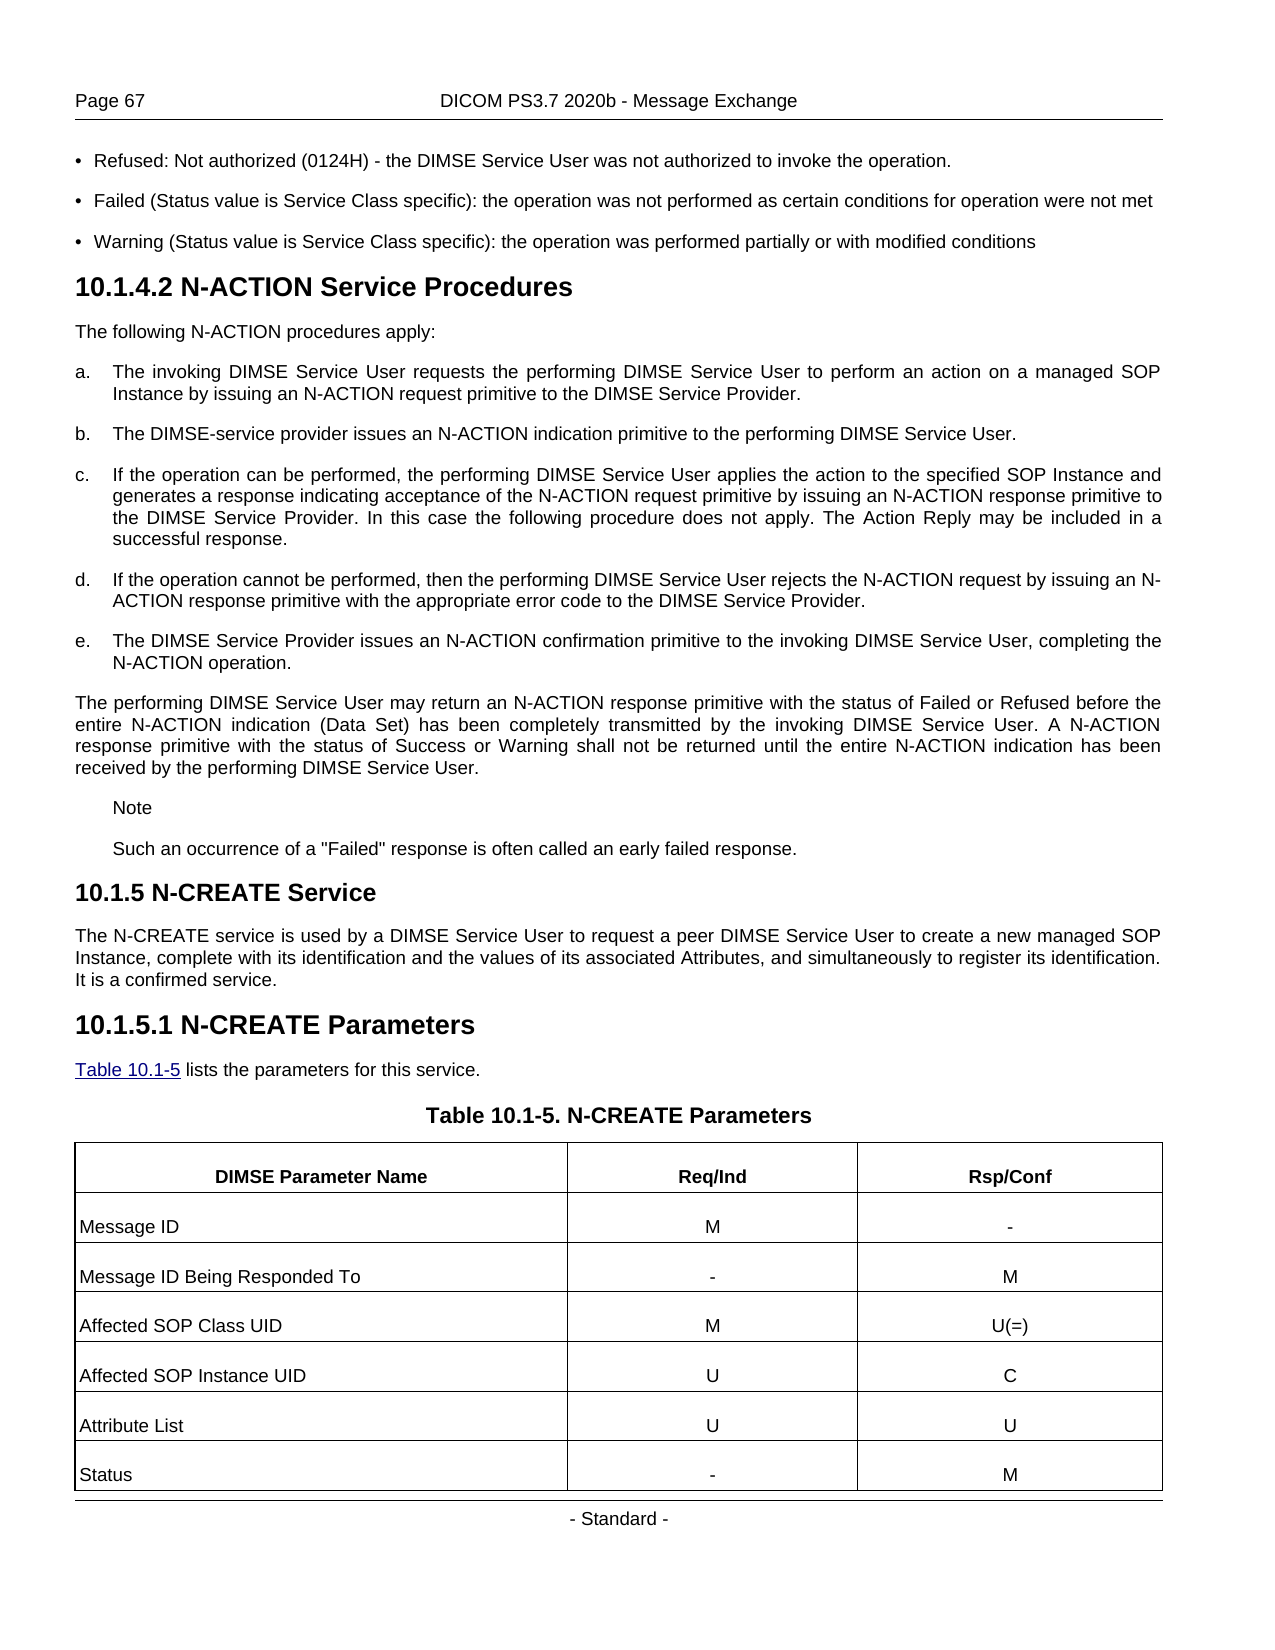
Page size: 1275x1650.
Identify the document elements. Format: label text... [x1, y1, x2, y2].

text The following N-ACTION procedures apply: [75, 321, 1162, 342]
table_cell M [858, 1441, 1162, 1490]
text Such an occurrence of a "Failed" response is often called an early failed response. [112, 837, 1125, 859]
table_cell M [858, 1243, 1162, 1291]
table_cell - [568, 1243, 857, 1291]
text 10.1.5.1 N-CREATE Parameters [75, 1009, 1162, 1040]
text e. The DIMSE Service Provider issues an N-ACTION confirmation primitive to the invoking DIMSE Service User, completing the N-ACTION operation. [75, 630, 1162, 673]
text Table 10.1-5. N-CREATE Parameters [75, 1103, 1162, 1129]
text The performing DIMSE Service User may return an N-ACTION response primitive with the status of Failed or Refused before the entire N-ACTION indication (Data Set) has been completely transmitted by the invoking DIMSE Service User. A N-ACTION response primitive with the status of Success or Warning shall not be returned until the entire N-ACTION indication has been received by the performing DIMSE Service User. [75, 692, 1162, 778]
text 10.1.5 N-CREATE Service [75, 878, 1162, 907]
text Note [112, 797, 1125, 819]
table_header Req/Ind [568, 1143, 857, 1192]
table_cell U(=) [858, 1292, 1162, 1341]
text The N-CREATE service is used by a DIMSE Service User to request a peer DIMSE Service User to create a new managed SOP Instance, complete with its identification and the values of its associated Attributes, and simultaneously to register its identification. It is a confirmed service. [75, 925, 1162, 990]
text • Failed (Status value is Service Class specific): the operation was not performed as certain conditions for operation were not met [75, 190, 1162, 212]
table_cell Message ID [76, 1193, 567, 1242]
table_cell - [858, 1193, 1162, 1242]
table_cell Message ID Being Responded To [76, 1243, 567, 1291]
table_cell Attribute List [76, 1392, 567, 1440]
text c. If the operation can be performed, the performing DIMSE Service User applies the action to the specified SOP Instance and generates a response indicating acceptance of the N-ACTION request primitive by issuing an N-ACTION response primitive to the DIMSE Service Provider. In this case the following procedure does not apply. The Action Reply may be included in a successful response. [75, 463, 1162, 550]
text • Warning (Status value is Service Class specific): the operation was performed partially or with modified conditions [75, 231, 1162, 252]
text d. If the operation cannot be performed, then the performing DIMSE Service User rejects the N-ACTION request by issuing an N-ACTION response primitive with the appropriate error code to the DIMSE Service Provider. [75, 568, 1162, 612]
table_cell C [858, 1342, 1162, 1391]
table_cell Affected SOP Class UID [76, 1292, 567, 1341]
table_cell U [568, 1342, 857, 1391]
text b. The DIMSE-service provider issues an N-ACTION indication primitive to the performing DIMSE Service User. [75, 423, 1162, 445]
table_cell M [568, 1292, 857, 1341]
table_cell U [568, 1392, 857, 1440]
table_header DIMSE Parameter Name [76, 1143, 567, 1192]
text • Refused: Not authorized (0124H) - the DIMSE Service User was not authorized to invoke the operation. [75, 150, 1162, 172]
table_cell Status [76, 1441, 567, 1490]
table_cell M [568, 1193, 857, 1242]
text a. The invoking DIMSE Service User requests the performing DIMSE Service User to perform an action on a managed SOP Instance by issuing an N-ACTION request primitive to the DIMSE Service Provider. [75, 361, 1162, 404]
table_header Rsp/Conf [858, 1143, 1162, 1192]
table_cell Affected SOP Instance UID [76, 1342, 567, 1391]
text 10.1.4.2 N-ACTION Service Procedures [75, 271, 1162, 302]
table_cell - [568, 1441, 857, 1490]
text Table 10.1-5 lists the parameters for this service. [75, 1059, 1162, 1080]
table_cell U [858, 1392, 1162, 1440]
